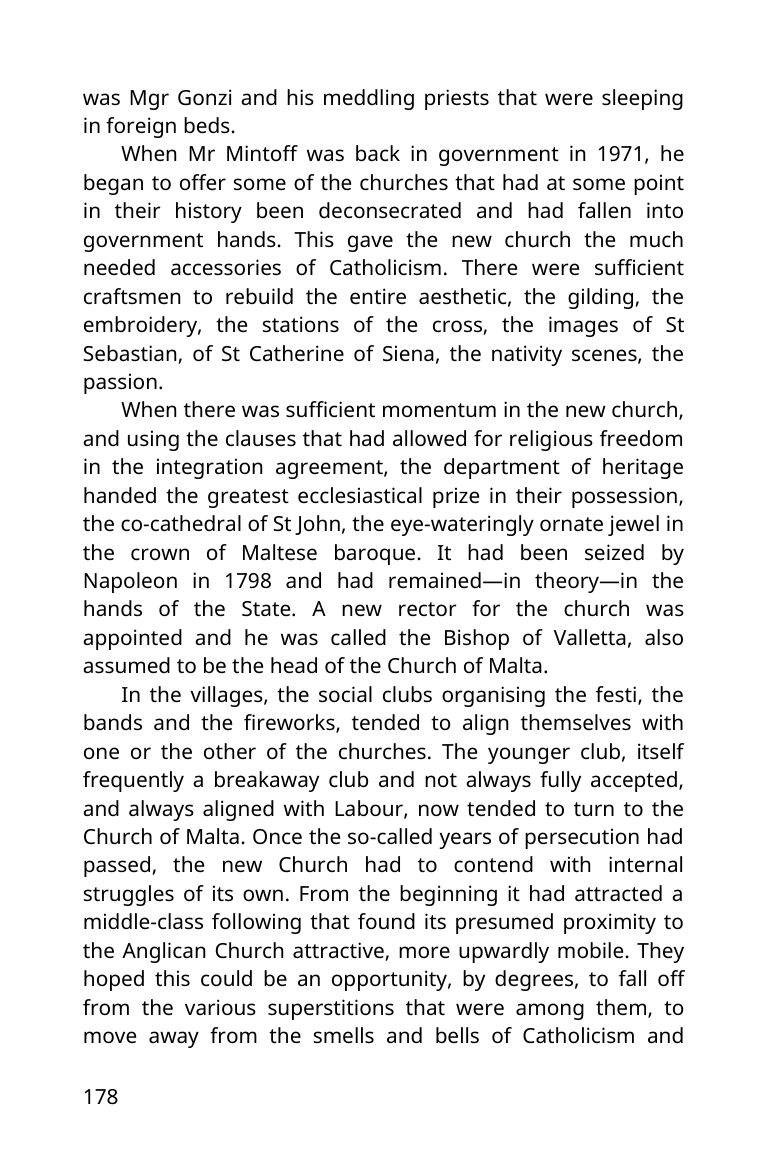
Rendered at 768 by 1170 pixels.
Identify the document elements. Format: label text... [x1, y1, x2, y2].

text When Mr Mintoff was back in government in 1971, he began to offer some of the churches that had at some point in their history been deconsecrated and had fallen into government hands. This gave the new church the much needed accessories of Catholicism. There were sufficient craftsmen to rebuild the entire aesthetic, the gilding, the embroidery, the stations of the cross, the images of St Sebastian, of St Catherine of Siena, the nativity scenes, the passion. [83, 139, 685, 396]
text In the villages, the social clubs organising the festi, the bands and the fireworks, tended to align themselves with one or the other of the churches. The younger club, itself frequently a breakaway club and not always fully accepted, and always aligned with Labour, now tended to turn to the Church of Malta. Once the so-called years of persecution had passed, the new Church had to contend with internal struggles of its own. From the beginning it had attracted a middle-class following that found its presumed proximity to the Anglican Church attractive, more upwardly mobile. They hoped this could be an opportunity, by degrees, to fall off from the various superstitions that were among them, to move away from the smells and bells of Catholicism and [83, 680, 685, 1049]
text When there was sufficient momentum in the new church, and using the clauses that had allowed for religious freedom in the integration agreement, the department of heritage handed the greatest ecclesiastical prize in their possession, the co-cathedral of St John, the eye-wateringly ornate jewel in the crown of Maltese baroque. It had been seized by Napoleon in 1798 and had remained—in theory—in the hands of the State. A new rector for the church was appointed and he was called the Bishop of Valletta, also assumed to be the head of the Church of Malta. [83, 396, 685, 680]
text was Mgr Gonzi and his meddling priests that were sleeping in foreign beds. [83, 83, 685, 139]
